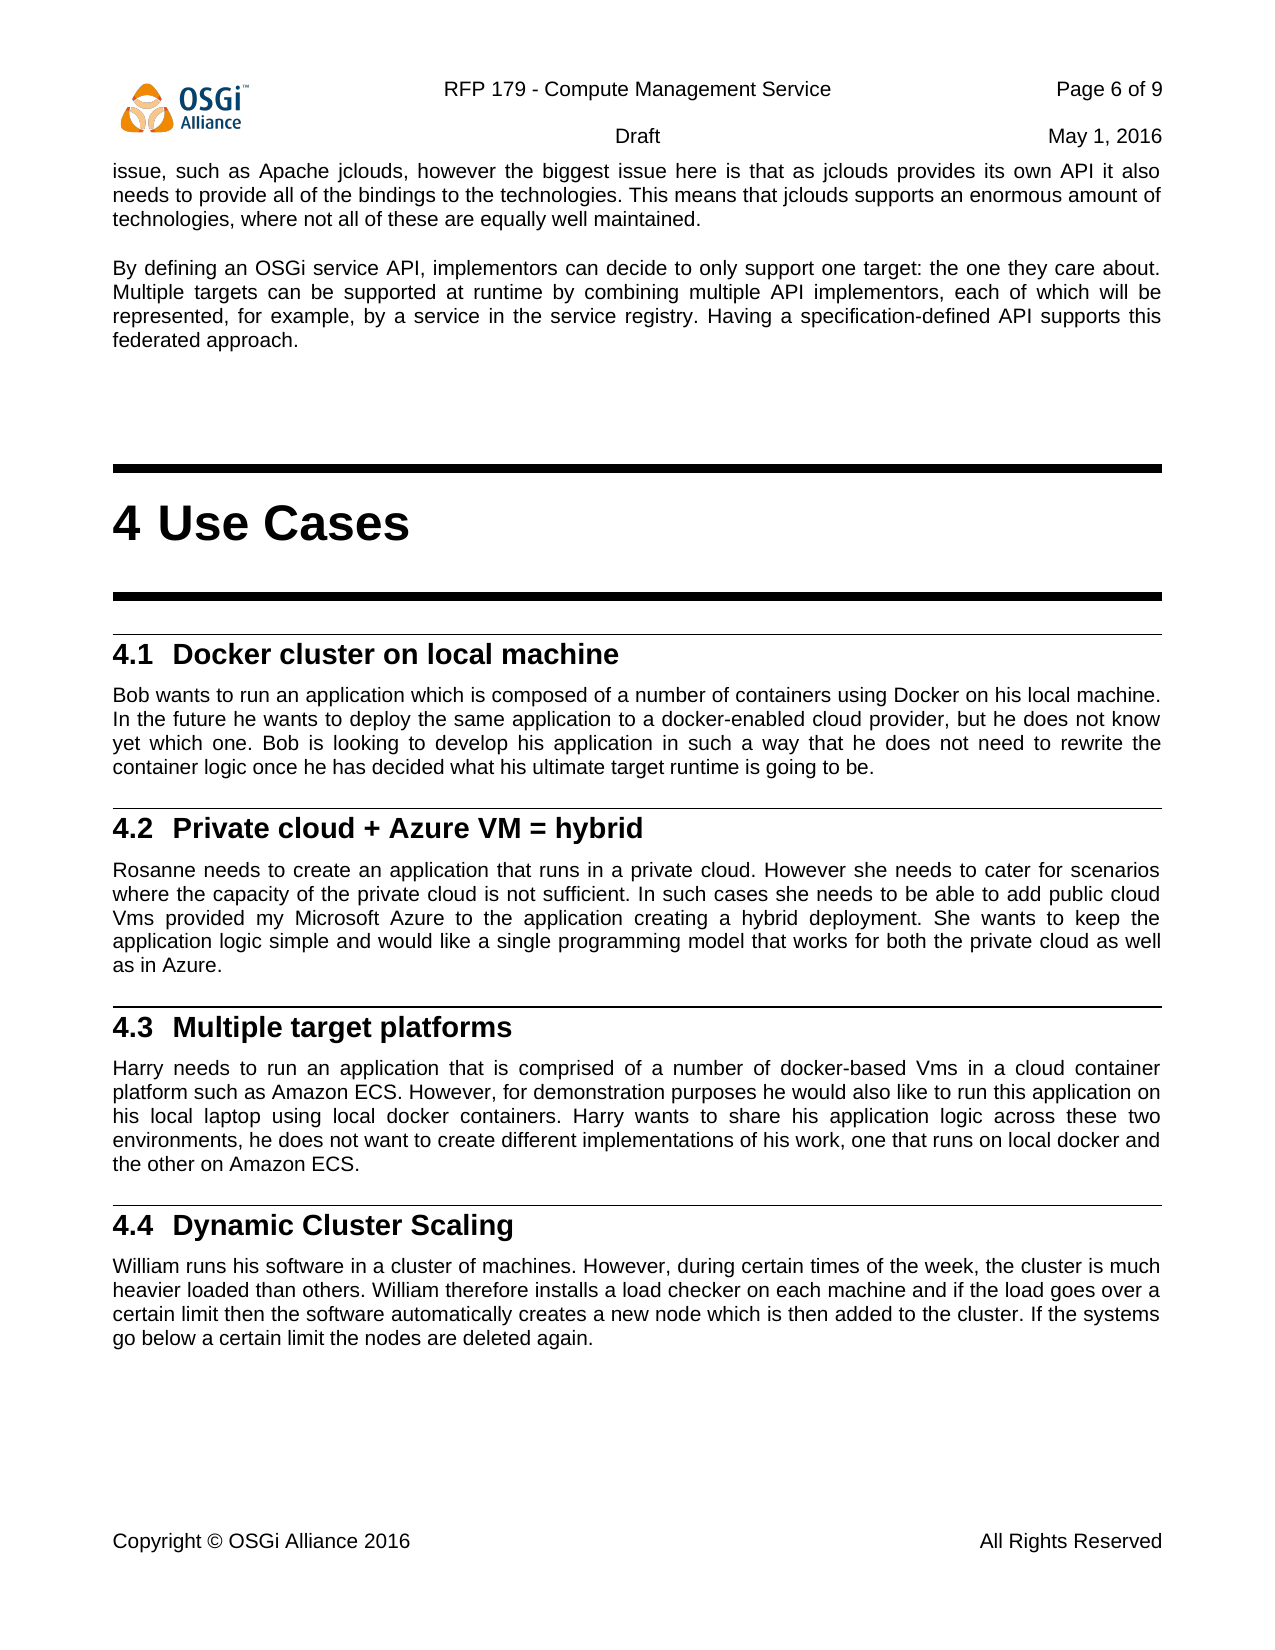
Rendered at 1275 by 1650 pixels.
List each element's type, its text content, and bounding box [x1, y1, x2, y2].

text Bob wants to run an application which is composed of a number of containers using Docker on his local machine. In the future he wants to deploy the same application to a docker-enabled cloud provider, but he does not know yet which one. Bob is looking to develop his application in such a way that he does not need to rewrite the container logic once he has decided what his ultimate target runtime is going to be. [112, 683, 1162, 779]
text issue, such as Apache jclouds, however the biggest issue here is that as jclouds provides its own API it also needs to provide all of the bindings to the technologies. This means that jclouds supports an enormous amount of technologies, where not all of these are equally well maintained. [112, 159, 1162, 231]
subtitle Docker cluster on local machine [112, 635, 1162, 671]
subtitle Multiple target platforms [112, 1007, 1162, 1043]
text Harry needs to run an application that is comprised of a number of docker-based Vms in a cloud container platform such as Amazon ECS. However, for demonstration purposes he would also like to run this application on his local laptop using local docker containers. Harry wants to share his application logic across these two environments, he does not want to create different implementations of his work, one that runs on local docker and the other on Amazon ECS. [112, 1056, 1162, 1175]
subtitle Dynamic Cluster Scaling [112, 1206, 1162, 1241]
text Rosanne needs to create an application that runs in a private cloud. However she needs to cater for scenarios where the capacity of the private cloud is not sufficient. In such cases she needs to be able to add public cloud Vms provided my Microsoft Azure to the application creating a hybrid deployment. She wants to keep the application logic simple and would like a single programming model that works for both the private cloud as well as in Azure. [112, 857, 1162, 977]
subtitle Use Cases [112, 465, 1162, 601]
picture [113, 76, 257, 140]
text By defining an OSGi service API, implementors can decide to only support one target: the one they care about. Multiple targets can be supported at runtime by combining multiple API implementors, each of which will be represented, for example, by a service in the service registry. Having a specification-defined API supports this federated approach. [112, 256, 1162, 352]
subtitle Private cloud + Azure VM = hybrid [112, 809, 1162, 845]
text William runs his software in a cluster of machines. However, during certain times of the week, the cluster is much heavier loaded than others. William therefore installs a load checker on each machine and if the load goes over a certain limit then the software automatically creates a new node which is then added to the cluster. If the systems go below a certain limit the nodes are deleted again. [112, 1254, 1162, 1349]
